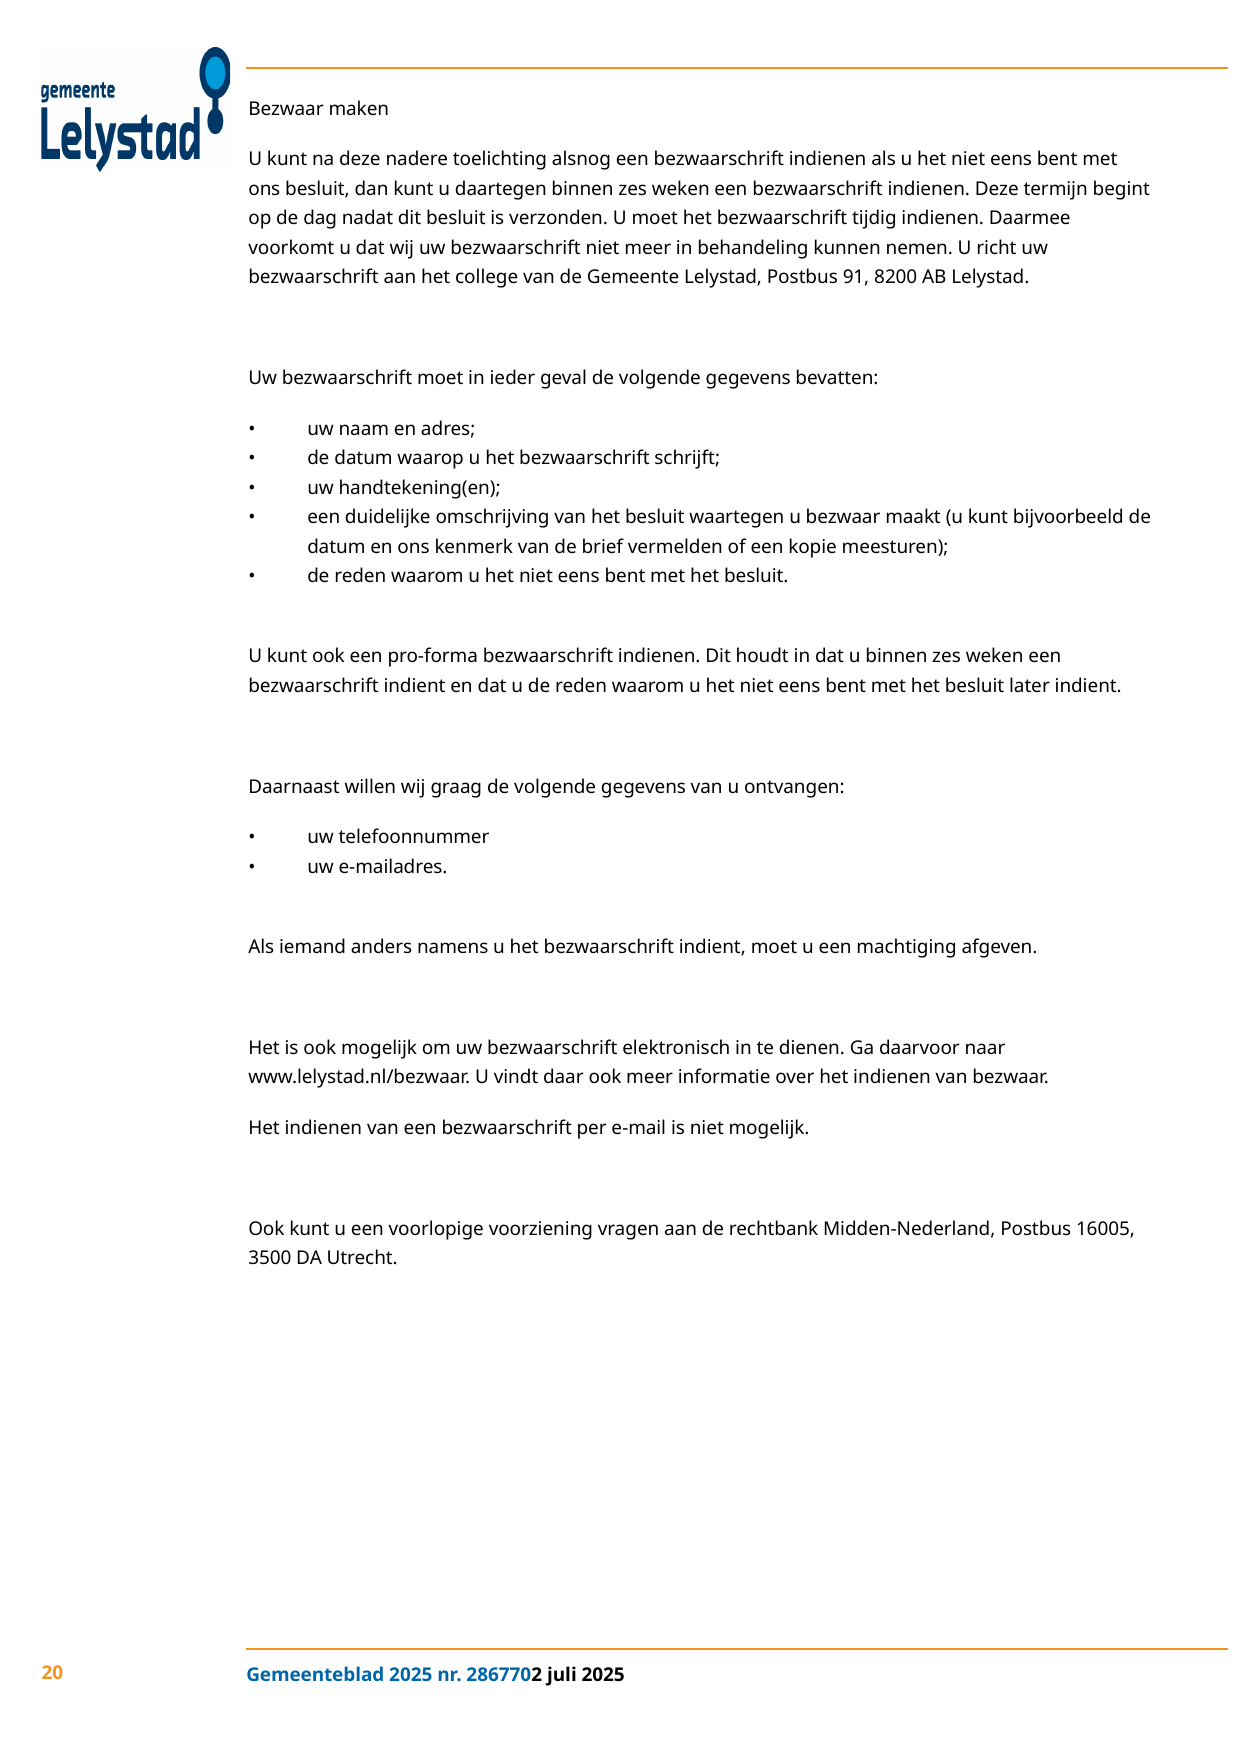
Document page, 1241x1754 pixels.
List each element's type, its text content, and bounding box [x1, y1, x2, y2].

text Als iemand anders namens u het bezwaarschrift indient, moet u een machtiging afgeven. [248, 933, 1152, 959]
list uw e-mailadres. [248, 853, 1152, 879]
picture [41, 47, 231, 172]
list een duidelijke omschrijving van het besluit waartegen u bezwaar maakt (u kunt bijvoorbeeld de datum en ons kenmerk van de brief vermelden of een kopie meesturen); [248, 503, 1152, 559]
list de reden waarom u het niet eens bent met het besluit. [248, 563, 1152, 588]
text Bezwaar maken [248, 95, 1152, 121]
text Uw bezwaarschrift moet in ieder geval de volgende gegevens bevatten: [248, 364, 1152, 390]
list uw telefoonnummer [248, 823, 1152, 849]
text Ook kunt u een voorlopige voorziening vragen aan de rechtbank Midden-Nederland, Postbus 16005, 3500 DA Utrecht. [248, 1215, 1152, 1270]
text Het indienen van een bezwaarschrift per e-mail is niet mogelijk. [248, 1114, 1152, 1140]
list uw handtekening(en); [248, 474, 1152, 500]
text Het is ook mogelijk om uw bezwaarschrift elektronisch in te dienen. Ga daarvoor naar www.lelystad.nl/bezwaar. U vindt daar ook meer informatie over het indienen van bezwaar. [248, 1034, 1152, 1089]
text Daarnaast willen wij graag de volgende gegevens van u ontvangen: [248, 773, 1152, 799]
list uw naam en adres; [248, 415, 1152, 441]
text U kunt na deze nadere toelichting alsnog een bezwaarschrift indienen als u het niet eens bent met ons besluit, dan kunt u daartegen binnen zes weken een bezwaarschrift indienen. Deze termijn begint op de dag nadat dit besluit is verzonden. U moet het bezwaarschrift tijdig indienen. Daarmee voorkomt u dat wij uw bezwaarschrift niet meer in behandeling kunnen nemen. U richt uw bezwaarschrift aan het college van de Gemeente Lelystad, Postbus 91, 8200 AB Lelystad. [248, 145, 1152, 289]
text U kunt ook een pro-forma bezwaarschrift indienen. Dit houdt in dat u binnen zes weken een bezwaarschrift indient en dat u de reden waarom u het niet eens bent met het besluit later indient. [248, 643, 1152, 698]
list de datum waarop u het bezwaarschrift schrijft; [248, 444, 1152, 470]
